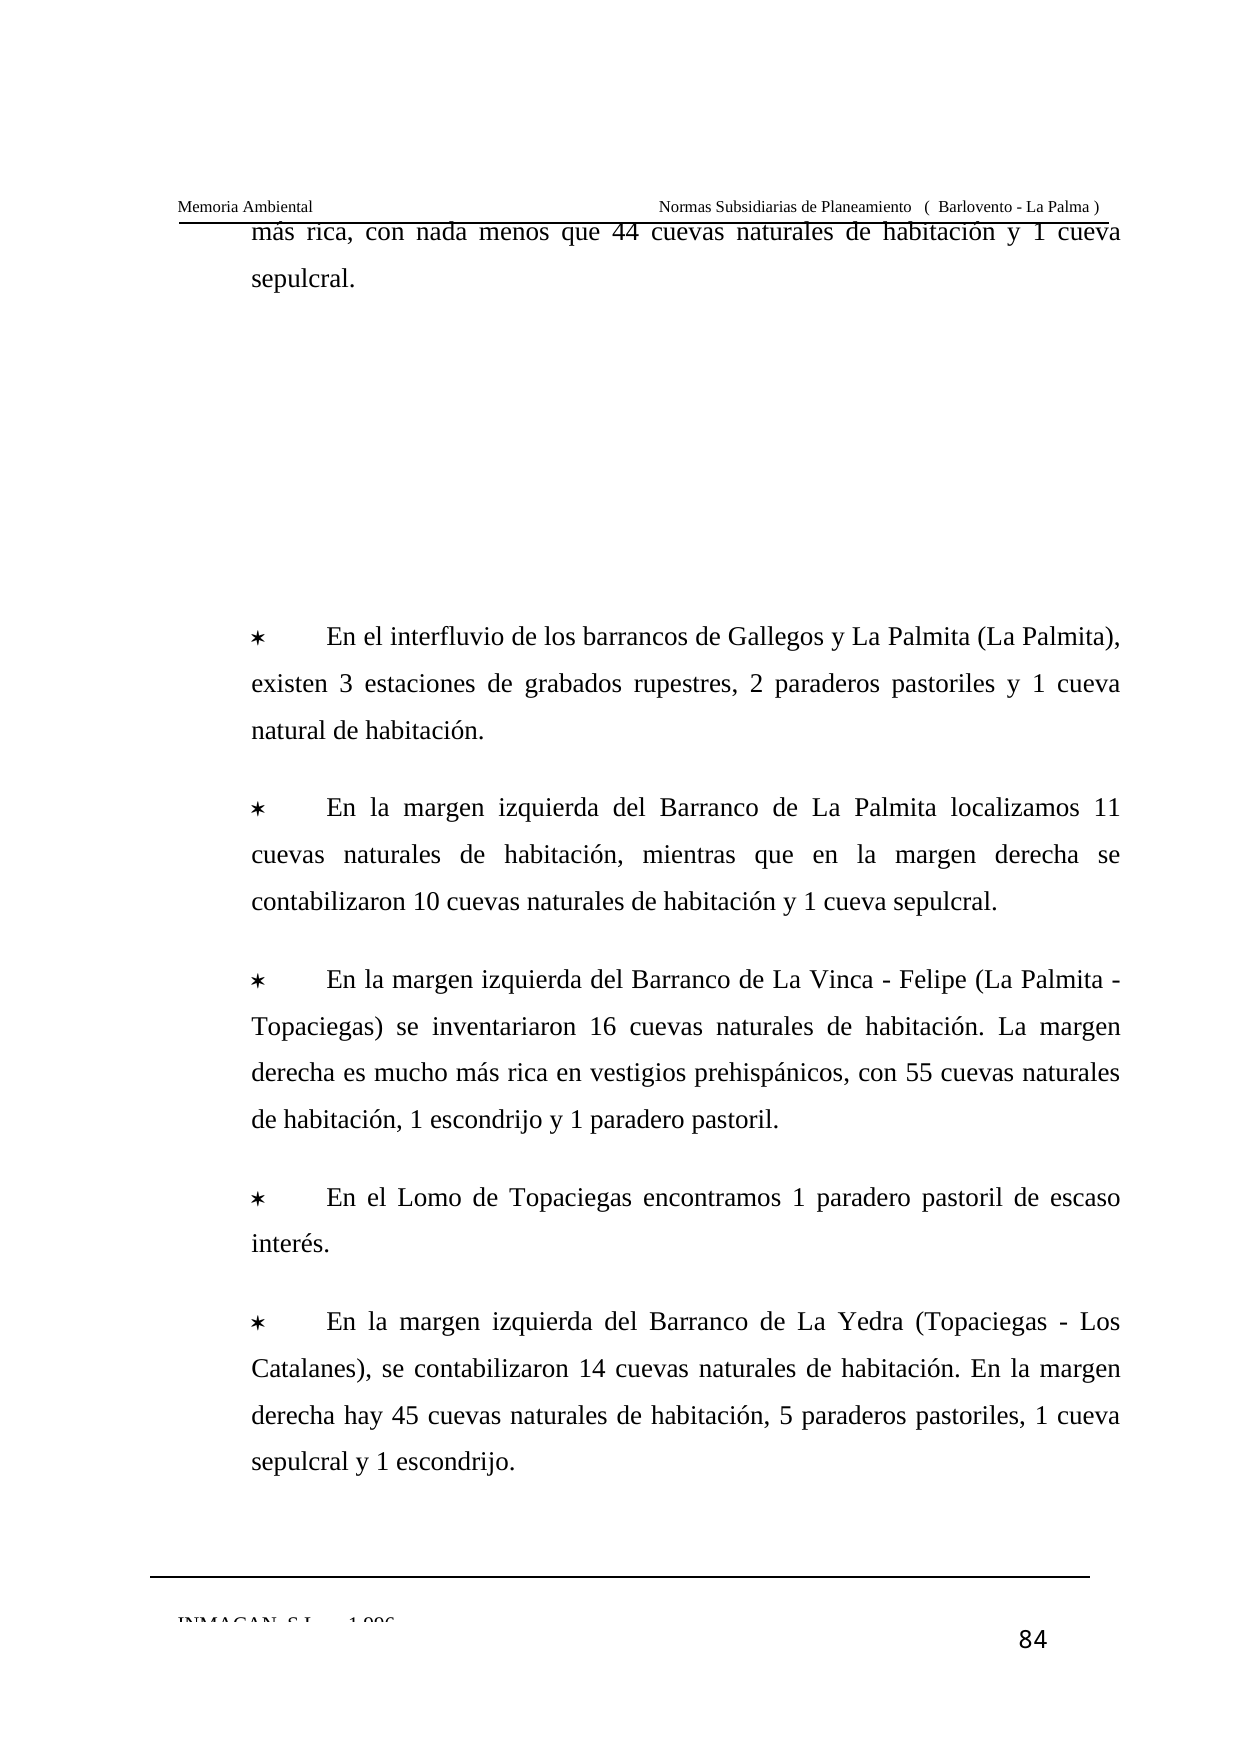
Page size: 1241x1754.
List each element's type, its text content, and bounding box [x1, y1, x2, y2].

list En la margen izquierda del Barranco de La Vinca - Felipe (La Palmita - Topaciegas) se inventariaron 16 cuevas naturales de habitación. La margen derecha es mucho más rica en vestigios prehispánicos, con 55 cuevas naturales de habitación, 1 escondrijo y 1 paradero pastoril. [251, 963, 1122, 1134]
list En la margen izquierda del Barranco de La Palmita localizamos 11 cuevas naturales de habitación, mientras que en la margen derecha se contabilizaron 10 cuevas naturales de habitación y 1 cueva sepulcral. [251, 792, 1122, 916]
list En el Lomo de Topaciegas encontramos 1 paradero pastoril de escaso interés. [251, 1181, 1122, 1259]
list más rica, con nada menos que 44 cuevas naturales de habitación y 1 cueva sepulcral. [251, 216, 1122, 293]
list En la margen izquierda del Barranco de La Yedra (Topaciegas - Los Catalanes), se contabilizaron 14 cuevas naturales de habitación. En la margen derecha hay 45 cuevas naturales de habitación, 5 paraderos pastoriles, 1 cueva sepulcral y 1 escondrijo. [251, 1305, 1122, 1477]
list En el interfluvio de los barrancos de Gallegos y La Palmita (La Palmita), existen 3 estaciones de grabados rupestres, 2 paraderos pastoriles y 1 cueva natural de habitación. [251, 620, 1122, 745]
